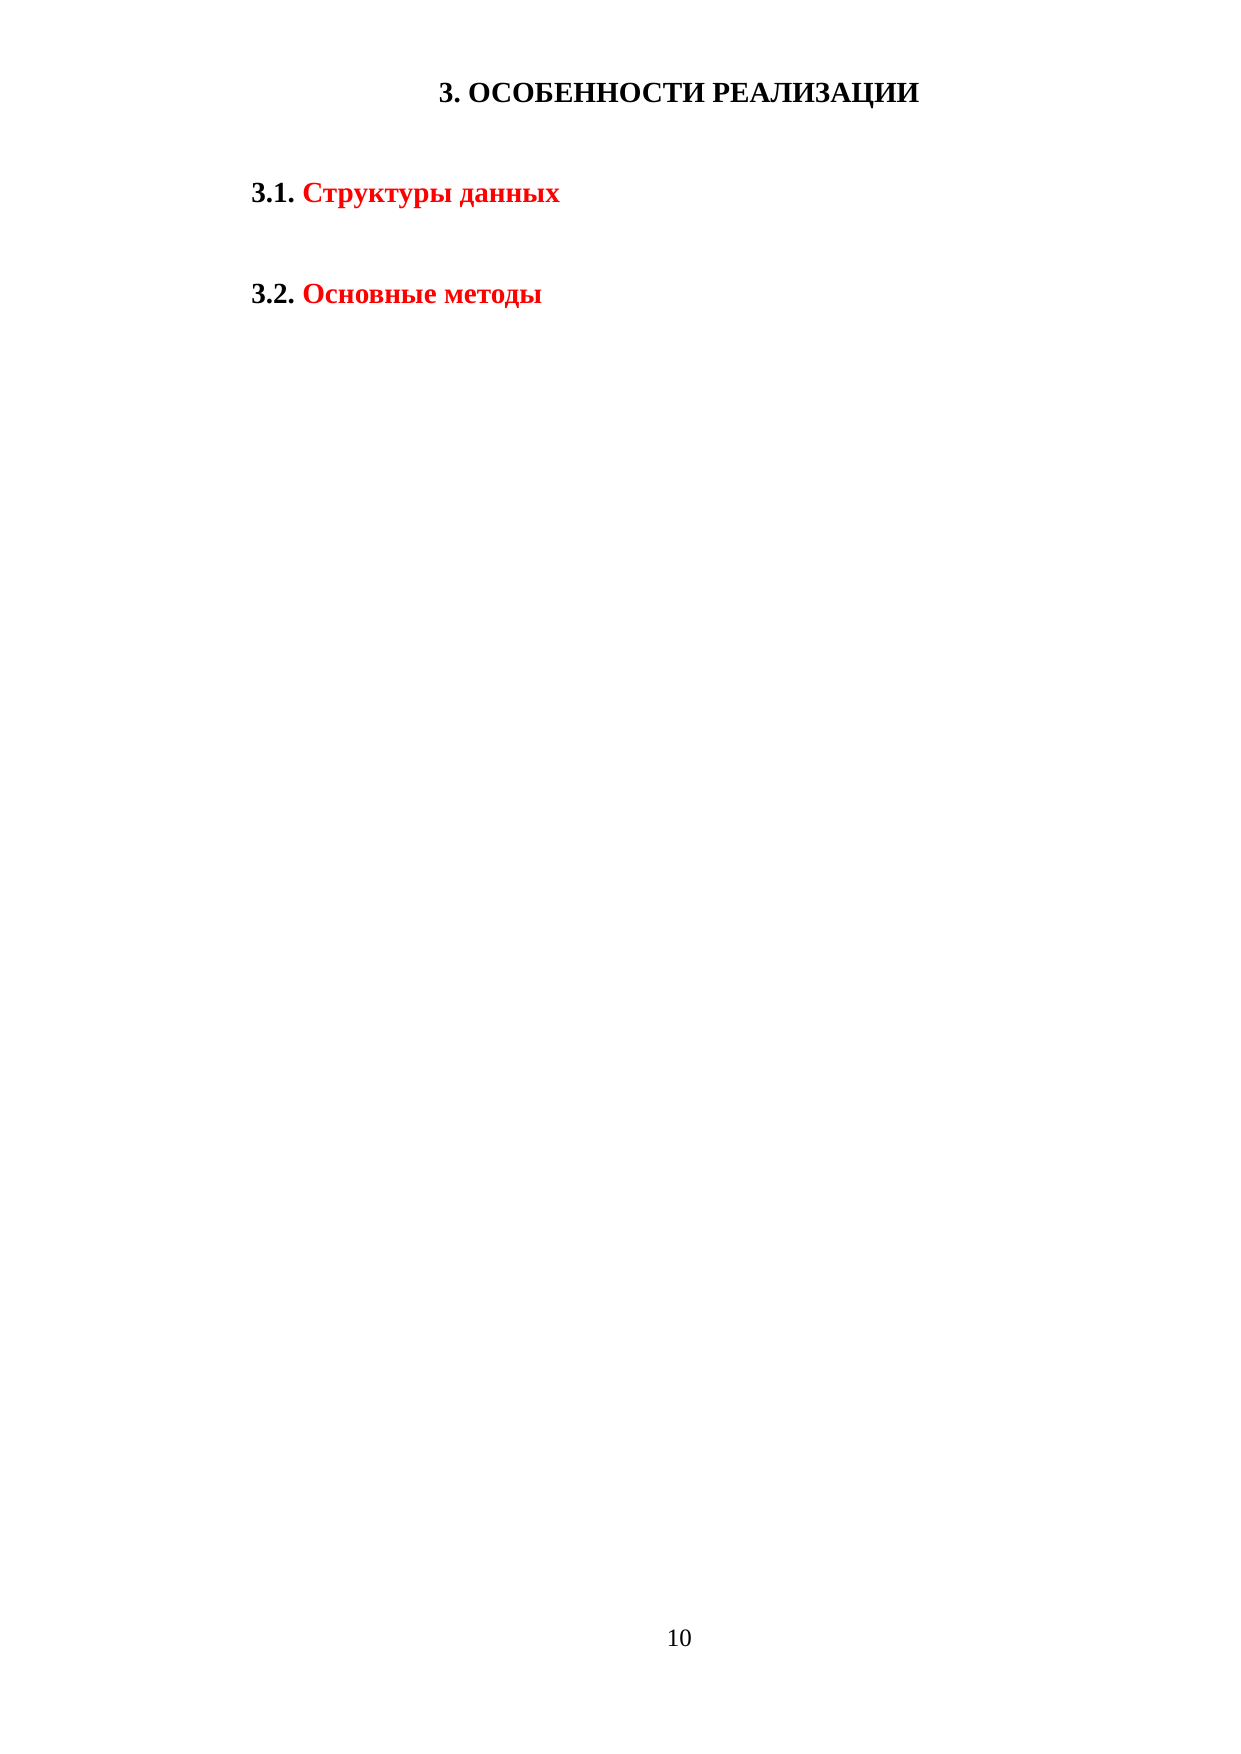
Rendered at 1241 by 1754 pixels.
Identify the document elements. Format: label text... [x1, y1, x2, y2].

text 3.1. Структуры данных [177, 176, 1181, 209]
text 3.2. Основные методы [177, 276, 1181, 310]
text 3. Особенности реализации [177, 75, 1181, 108]
